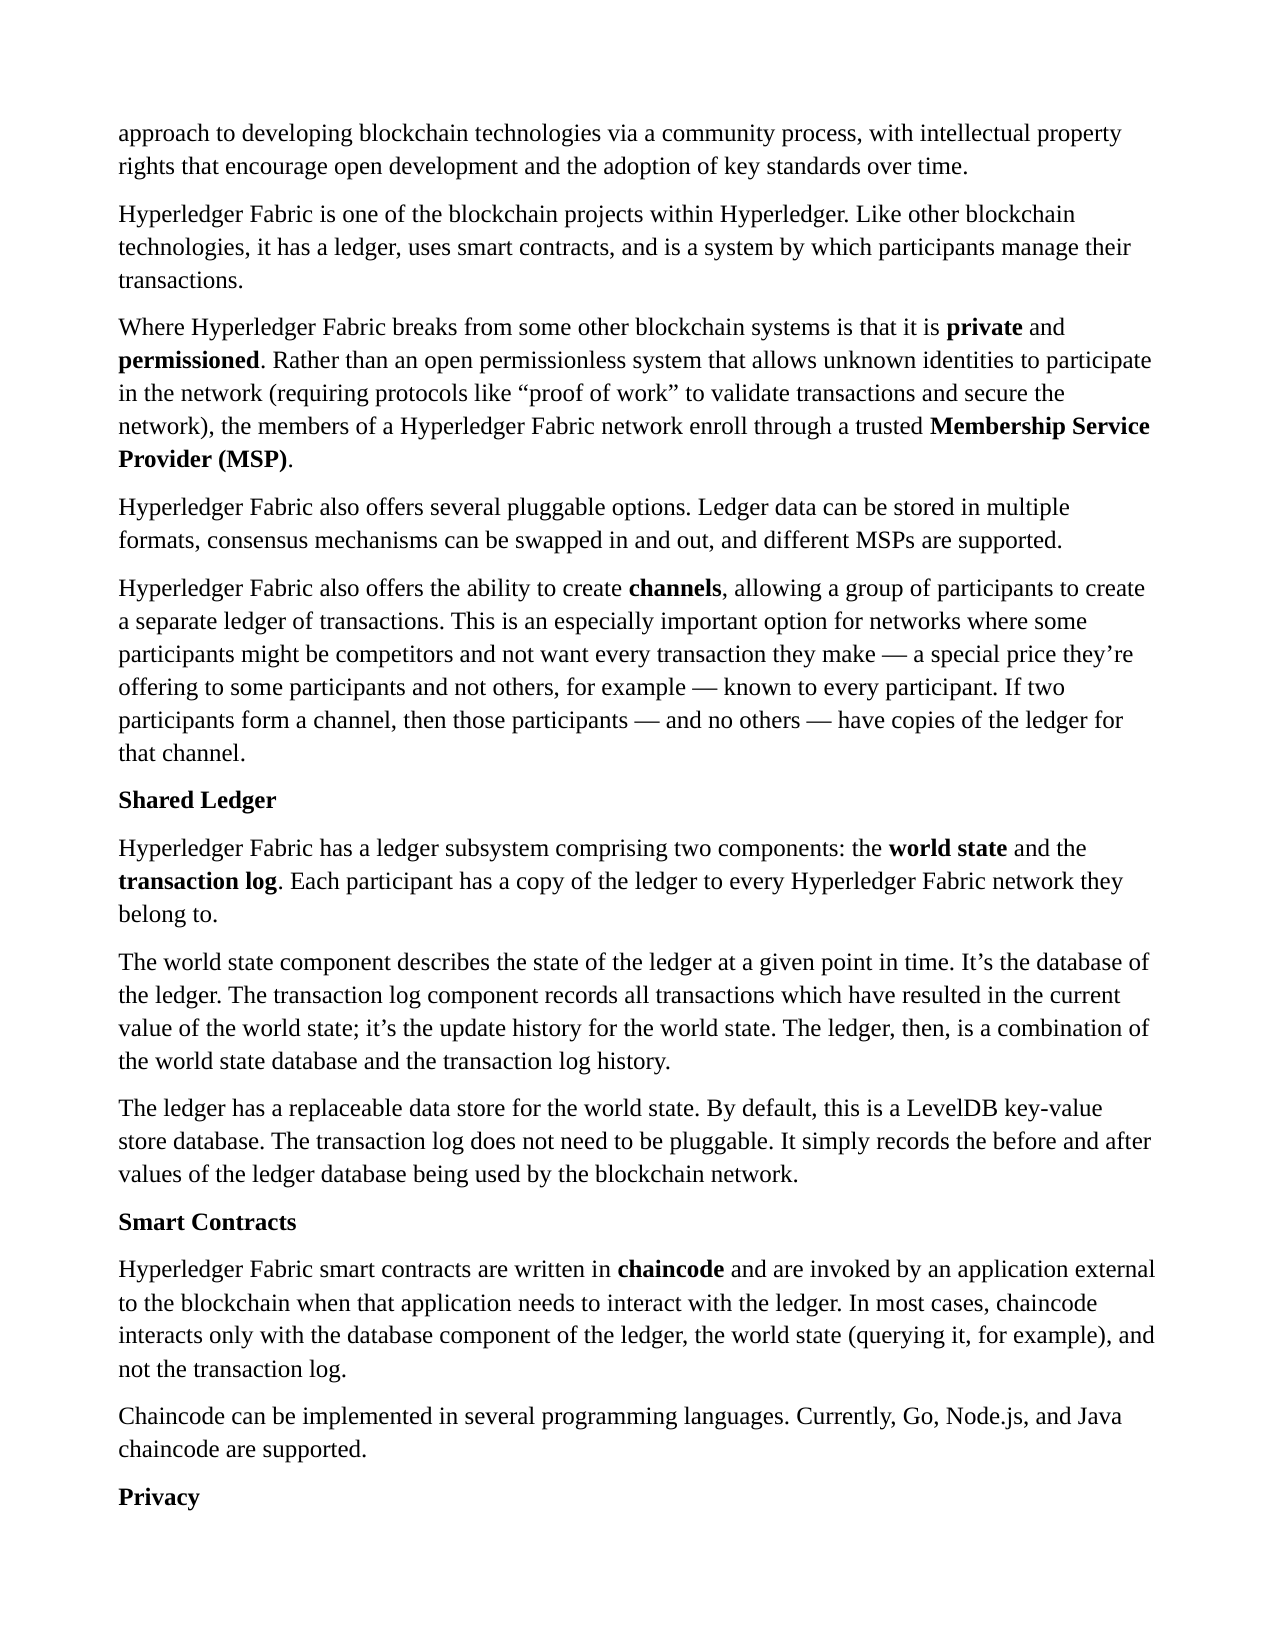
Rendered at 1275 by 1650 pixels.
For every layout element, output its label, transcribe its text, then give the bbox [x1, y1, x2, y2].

text Smart Contracts [118, 1207, 1157, 1236]
text Where Hyperledger Fabric breaks from some other blockchain systems is that it is private and permissioned. Rather than an open permissionless system that allows unknown identities to participate in the network (requiring protocols like “proof of work” to validate transactions and secure the network), the members of a Hyperledger Fabric network enroll through a trusted Membership Service Provider (MSP). [118, 312, 1157, 473]
text The world state component describes the state of the ledger at a given point in time. It’s the database of the ledger. The transaction log component records all transactions which have resulted in the current value of the world state; it’s the update history for the world state. The ledger, then, is a combination of the world state database and the transaction log history. [118, 947, 1157, 1074]
text Hyperledger Fabric also offers several pluggable options. Ledger data can be stored in multiple formats, consensus mechanisms can be swapped in and out, and different MSPs are supported. [118, 492, 1157, 554]
text Hyperledger Fabric is one of the blockchain projects within Hyperledger. Like other blockchain technologies, it has a ledger, uses smart contracts, and is a system by which participants manage their transactions. [118, 199, 1157, 293]
text Hyperledger Fabric has a ledger subsystem comprising two components: the world state and the transaction log. Each participant has a copy of the ledger to every Hyperledger Fabric network they belong to. [118, 833, 1157, 928]
text approach to developing blockchain technologies via a community process, with intellectual property rights that encourage open development and the adoption of key standards over time. [118, 118, 1157, 180]
text Chaincode can be implemented in several programming languages. Currently, Go, Node.js, and Java chaincode are supported. [118, 1401, 1157, 1463]
text Shared Ledger [118, 785, 1157, 814]
text Hyperledger Fabric also offers the ability to create channels, allowing a group of participants to create a separate ledger of transactions. This is an especially important option for networks where some participants might be competitors and not want every transaction they make — a special price they’re offering to some participants and not others, for example — known to every participant. If two participants form a channel, then those participants — and no others — have copies of the ledger for that channel. [118, 573, 1157, 767]
text The ledger has a replaceable data store for the world state. By default, this is a LevelDB key-value store database. The transaction log does not need to be pluggable. It simply records the before and after values of the ledger database being used by the blockchain network. [118, 1093, 1157, 1188]
text Privacy [118, 1482, 1157, 1511]
text Hyperledger Fabric smart contracts are written in chaincode and are invoked by an application external to the blockchain when that application needs to interact with the ledger. In most cases, chaincode interacts only with the database component of the ledger, the world state (querying it, for example), and not the transaction log. [118, 1254, 1157, 1382]
